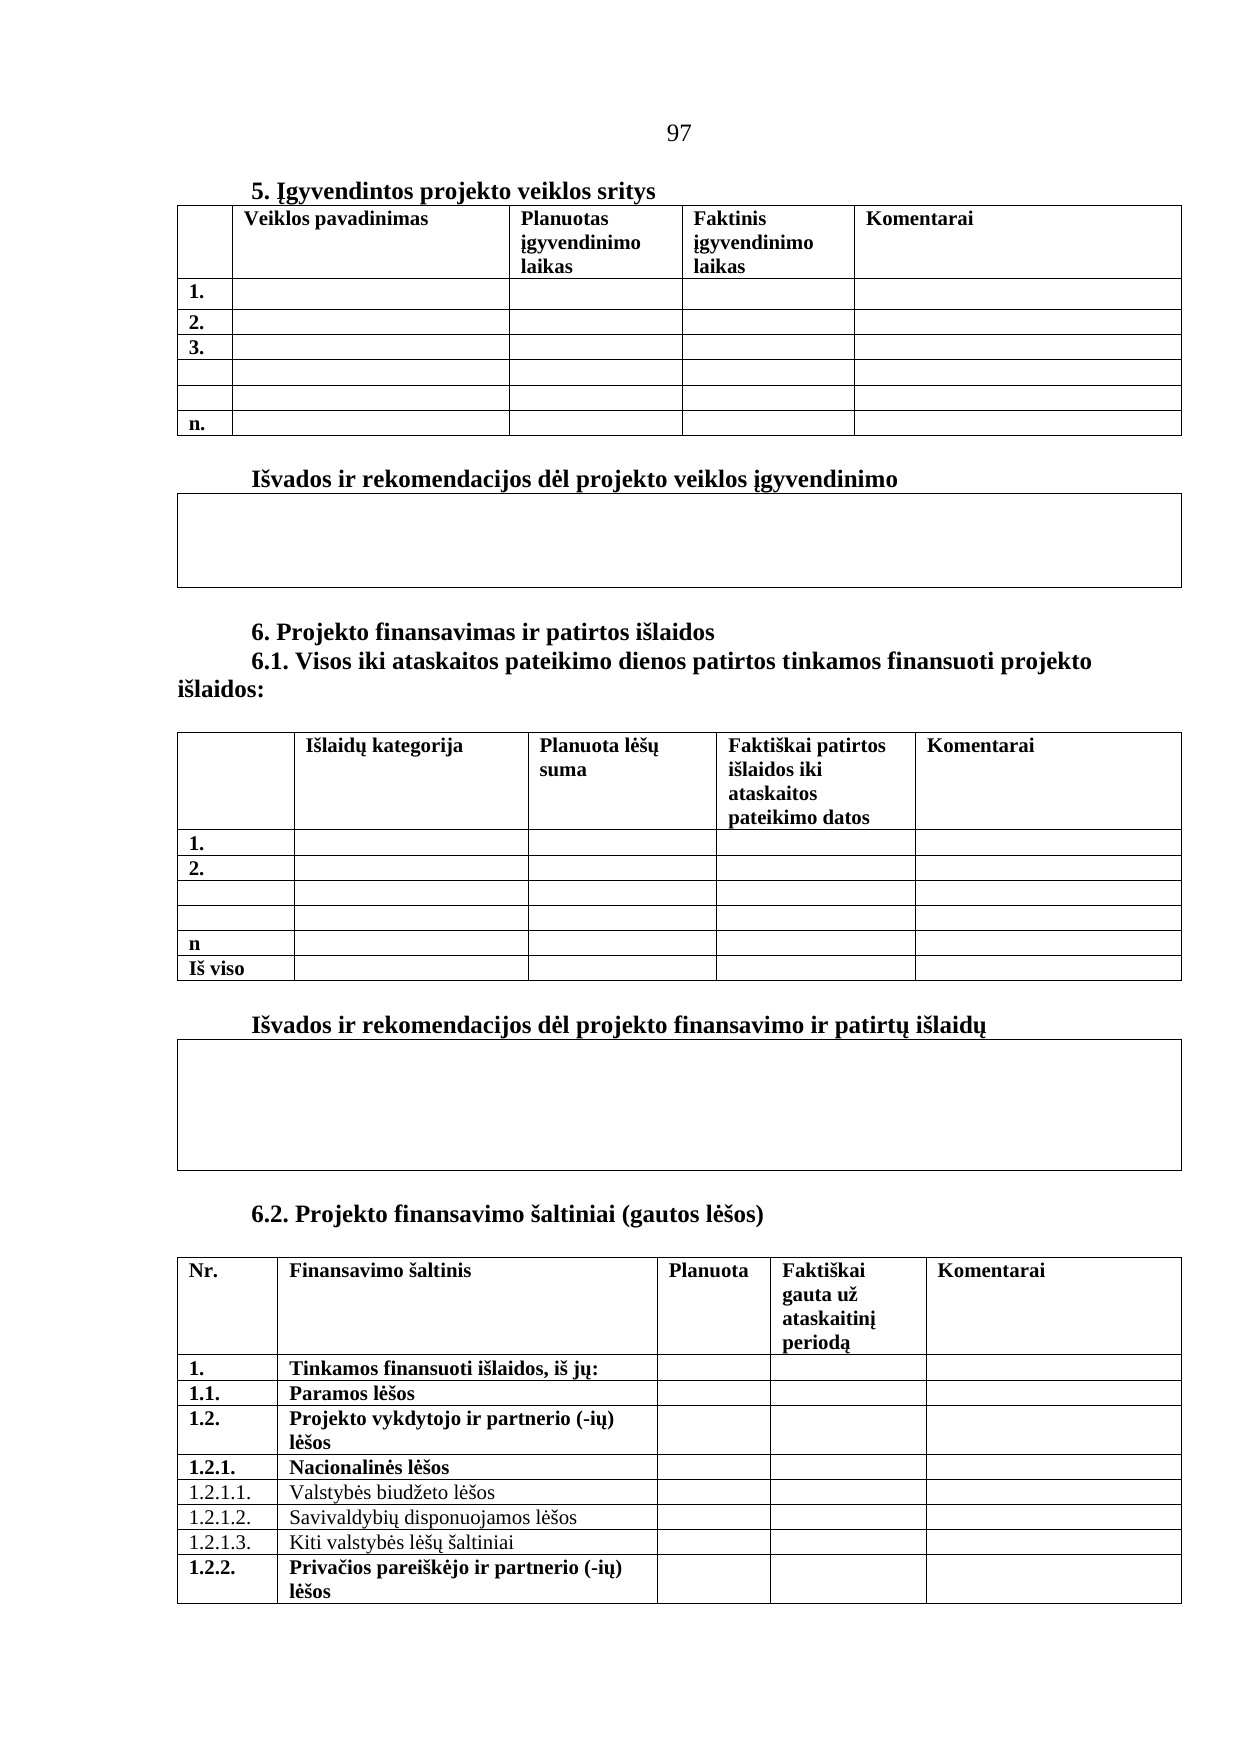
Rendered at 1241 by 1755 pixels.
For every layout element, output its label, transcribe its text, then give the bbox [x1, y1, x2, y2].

table_cell Iš viso [178, 956, 294, 980]
table_cell [658, 1555, 770, 1603]
table_cell [510, 310, 682, 334]
table_cell 1.2.2. [178, 1555, 277, 1603]
table_cell 1.1. [178, 1381, 277, 1404]
table_cell [658, 1480, 770, 1504]
table_cell [927, 1381, 1181, 1404]
table_cell [233, 335, 509, 359]
table_cell [771, 1381, 926, 1404]
table_cell 1.2.1.2. [178, 1505, 277, 1529]
text Išvados ir rekomendacijos dėl projekto finansavimo ir patirtų išlaidų [177, 1010, 1181, 1038]
table_cell [510, 279, 682, 309]
table_cell [771, 1455, 926, 1479]
table_header Planuotas įgyvendinimo laikas [510, 206, 682, 278]
table_cell [658, 1355, 770, 1379]
table_header Finansavimo šaltinis [278, 1258, 657, 1354]
table_cell n [178, 931, 294, 955]
table_cell [771, 1530, 926, 1554]
table_header Komentarai [855, 206, 1181, 278]
table_header Faktiškai patirtos išlaidos iki ataskaitos pateikimo datos [717, 733, 915, 829]
table_cell [529, 931, 716, 955]
table_cell [916, 931, 1181, 955]
table_cell [771, 1555, 926, 1603]
text 5. Įgyvendintos projekto veiklos sritys [177, 176, 1181, 205]
table_cell [178, 360, 232, 384]
table_cell [683, 386, 854, 409]
table_cell 2. [178, 856, 294, 879]
table_cell [855, 386, 1181, 409]
table_header Faktinis įgyvendinimo laikas [683, 206, 854, 278]
table_header [178, 206, 232, 278]
table_cell [771, 1406, 926, 1454]
table_cell [658, 1406, 770, 1454]
table_cell [916, 830, 1181, 854]
table_cell [233, 411, 509, 435]
table_cell 1. [178, 279, 232, 309]
table_cell [295, 881, 528, 905]
table_cell [916, 881, 1181, 905]
table_cell [927, 1505, 1181, 1529]
table_cell [510, 335, 682, 359]
table_cell [510, 386, 682, 409]
table_cell Kiti valstybės lėšų šaltiniai [278, 1530, 657, 1554]
table_cell [510, 411, 682, 435]
table_cell Paramos lėšos [278, 1381, 657, 1404]
table_cell Projekto vykdytojo ir partnerio (-ių) lėšos [278, 1406, 657, 1454]
table_cell [658, 1530, 770, 1554]
table_cell [855, 310, 1181, 334]
table_cell 1. [178, 1355, 277, 1379]
table_cell 1. [178, 830, 294, 854]
table_cell [927, 1530, 1181, 1554]
table_cell [717, 931, 915, 955]
table_header Komentarai [916, 733, 1181, 829]
table_cell [717, 906, 915, 930]
table_cell [855, 411, 1181, 435]
table_cell [771, 1480, 926, 1504]
table_header Komentarai [927, 1258, 1181, 1354]
table_cell n. [178, 411, 232, 435]
table_cell [233, 310, 509, 334]
table_cell [683, 310, 854, 334]
table_cell [927, 1555, 1181, 1603]
table_cell 1.2.1.3. [178, 1530, 277, 1554]
table_cell 1.2.1.1. [178, 1480, 277, 1504]
table_cell [233, 360, 509, 384]
table_cell [717, 830, 915, 854]
table_header [178, 494, 1181, 587]
table_cell [717, 881, 915, 905]
table_cell 1.2. [178, 1406, 277, 1454]
text Išvados ir rekomendacijos dėl projekto veiklos įgyvendinimo [177, 464, 1181, 493]
table_cell [178, 906, 294, 930]
table_cell [771, 1355, 926, 1379]
text 6.1. Visos iki ataskaitos pateikimo dienos patirtos tinkamos finansuoti projekto išlaidos: [177, 646, 1181, 703]
table_cell [510, 360, 682, 384]
table_cell [529, 881, 716, 905]
table_cell [529, 956, 716, 980]
table_cell [855, 279, 1181, 309]
table_cell [683, 335, 854, 359]
table_cell [916, 956, 1181, 980]
table_cell [178, 881, 294, 905]
table_cell Tinkamos finansuoti išlaidos, iš jų: [278, 1355, 657, 1379]
table_cell [717, 856, 915, 879]
table_cell [178, 386, 232, 409]
table_cell [717, 956, 915, 980]
table_cell [658, 1505, 770, 1529]
table_cell [927, 1355, 1181, 1379]
table_cell [529, 830, 716, 854]
table_cell [529, 856, 716, 879]
table_cell [529, 906, 716, 930]
table_cell [855, 335, 1181, 359]
table_cell Privačios pareiškėjo ir partnerio (-ių) lėšos [278, 1555, 657, 1603]
table_cell [233, 386, 509, 409]
table_cell [295, 931, 528, 955]
table_cell Savivaldybių disponuojamos lėšos [278, 1505, 657, 1529]
table_cell [295, 856, 528, 879]
text 6. Projekto finansavimas ir patirtos išlaidos [177, 617, 1181, 646]
table_header Planuota lėšų suma [529, 733, 716, 829]
table_header Veiklos pavadinimas [233, 206, 509, 278]
table_cell [927, 1455, 1181, 1479]
table_header [178, 1040, 1181, 1170]
table_cell [295, 830, 528, 854]
table_header Planuota [658, 1258, 770, 1354]
table_header Nr. [178, 1258, 277, 1354]
table_cell [658, 1455, 770, 1479]
table_cell [295, 906, 528, 930]
table_cell [771, 1505, 926, 1529]
table_cell [683, 279, 854, 309]
table_cell [295, 956, 528, 980]
table_cell [683, 411, 854, 435]
table_cell Valstybės biudžeto lėšos [278, 1480, 657, 1504]
table_cell [927, 1480, 1181, 1504]
table_cell [683, 360, 854, 384]
table_cell [855, 360, 1181, 384]
table_cell 2. [178, 310, 232, 334]
table_cell [916, 906, 1181, 930]
table_cell [233, 279, 509, 309]
table_cell Nacionalinės lėšos [278, 1455, 657, 1479]
table_cell [658, 1381, 770, 1404]
table_cell 1.2.1. [178, 1455, 277, 1479]
text 6.2. Projekto finansavimo šaltiniai (gautos lėšos) [177, 1199, 1181, 1228]
table_header Faktiškai gauta už ataskaitinį periodą [771, 1258, 926, 1354]
table_cell [916, 856, 1181, 879]
table_cell [927, 1406, 1181, 1454]
table_cell 3. [178, 335, 232, 359]
table_header [178, 733, 294, 829]
table_header Išlaidų kategorija [295, 733, 528, 829]
